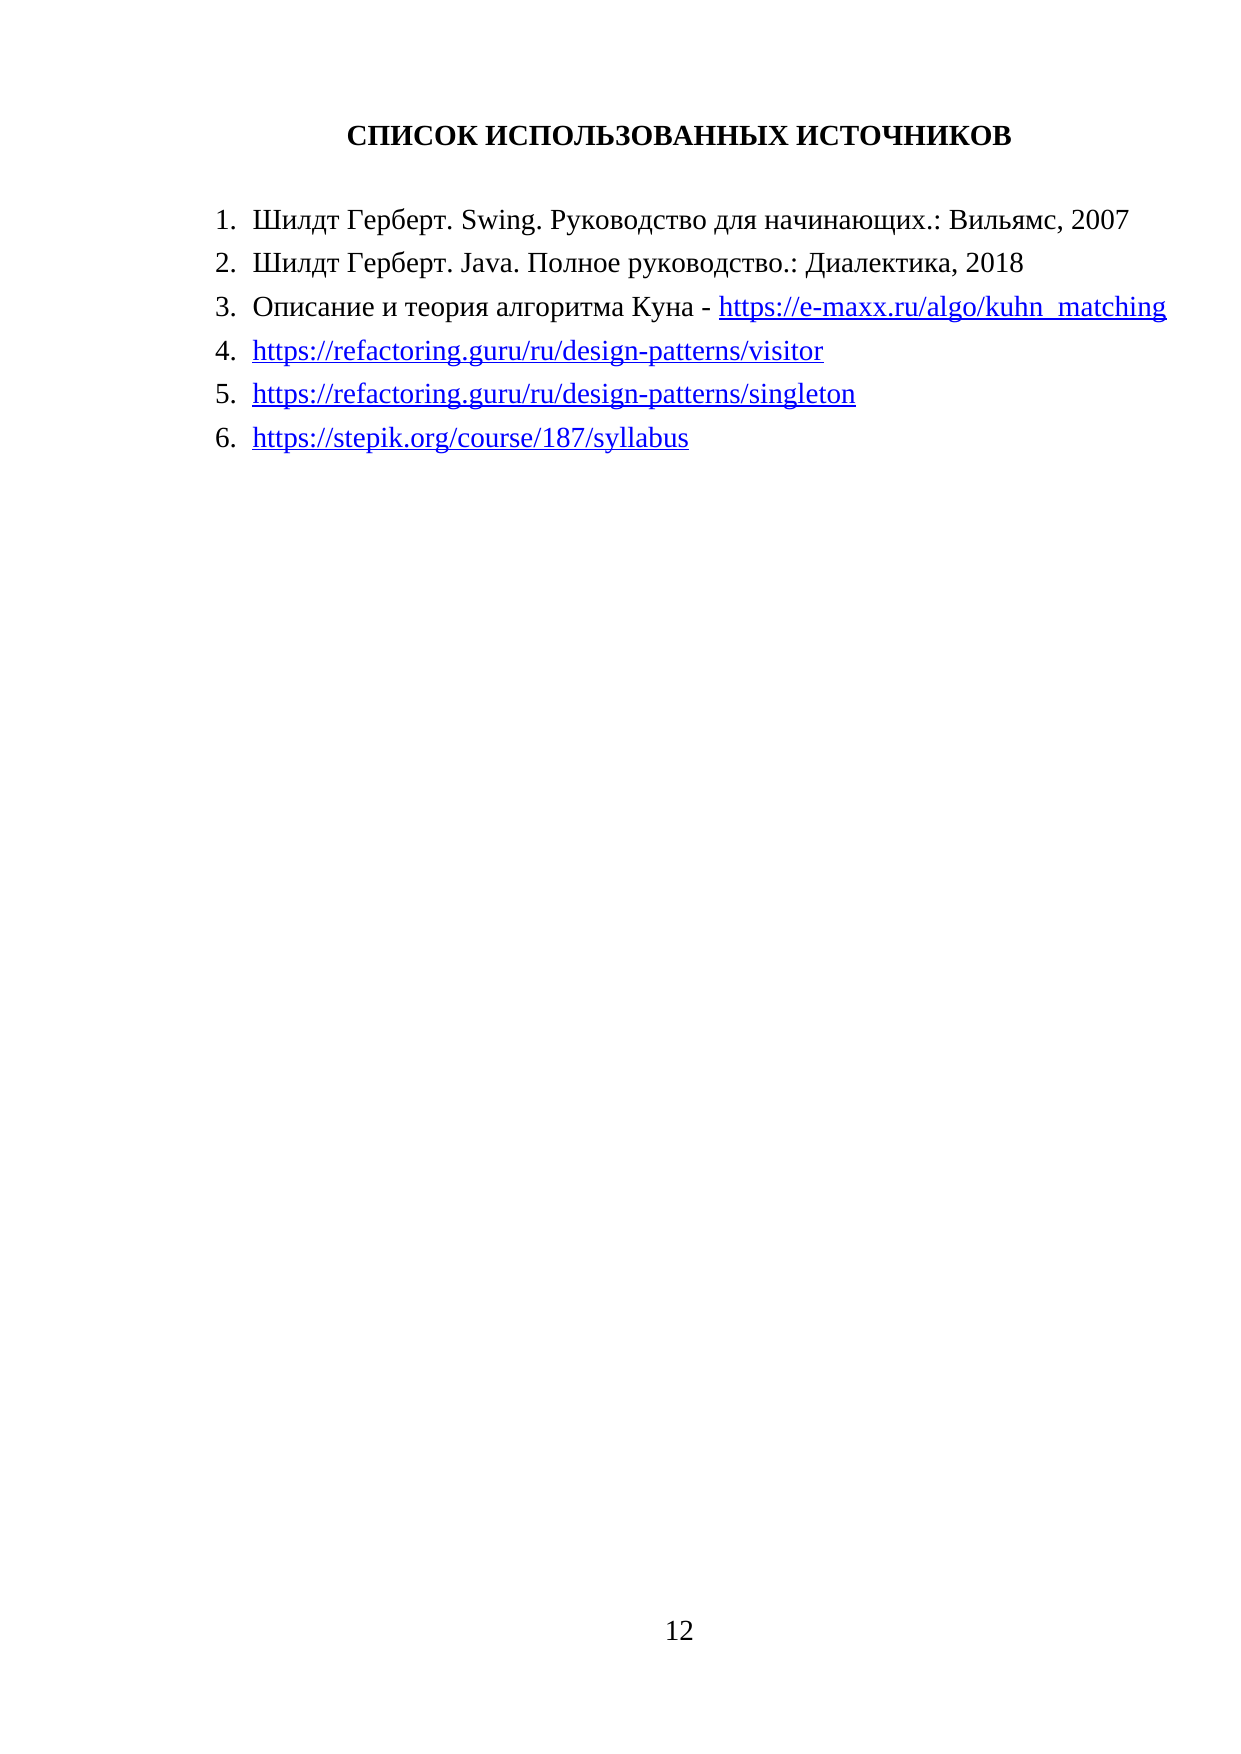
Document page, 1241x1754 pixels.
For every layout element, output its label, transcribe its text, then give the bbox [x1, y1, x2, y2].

list https://refactoring.guru/ru/design-patterns/singleton [215, 376, 1181, 410]
list https://stepik.org/course/187/syllabus [215, 420, 1181, 453]
list https://refactoring.guru/ru/design-patterns/visitor [215, 333, 1181, 366]
subtitle список использованных источников [177, 118, 1181, 152]
list Шилдт Герберт. Java. Полное руководство.: Диалектика, 2018 [215, 246, 1181, 279]
list Шилдт Герберт. Swing. Руководство для начинающих.: Вильямс, 2007 [215, 202, 1181, 236]
list Описание и теория алгоритма Куна - https://e-maxx.ru/algo/kuhn_matching [215, 289, 1181, 323]
